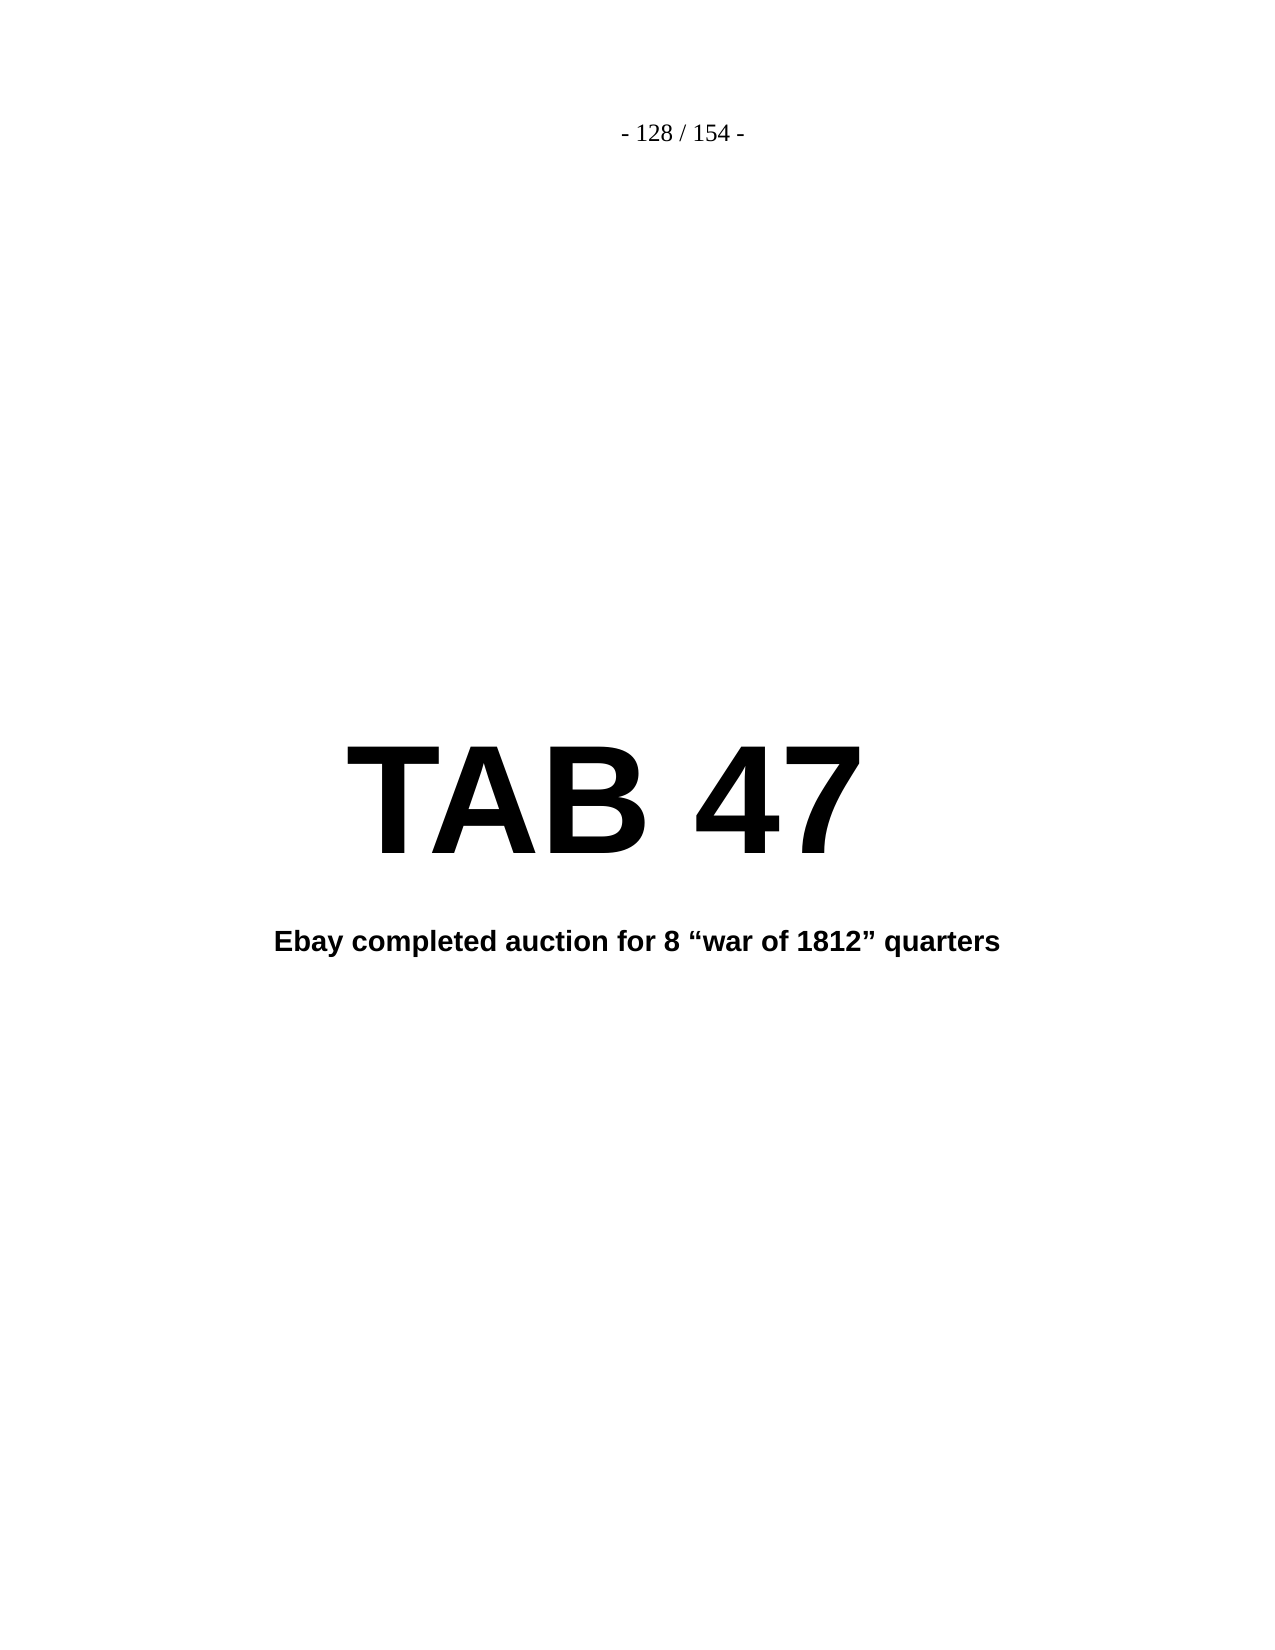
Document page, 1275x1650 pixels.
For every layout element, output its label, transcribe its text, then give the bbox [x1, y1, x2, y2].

subtitle Ebay completed auction for 8 “war of 1812” quarters [118, 924, 1157, 957]
